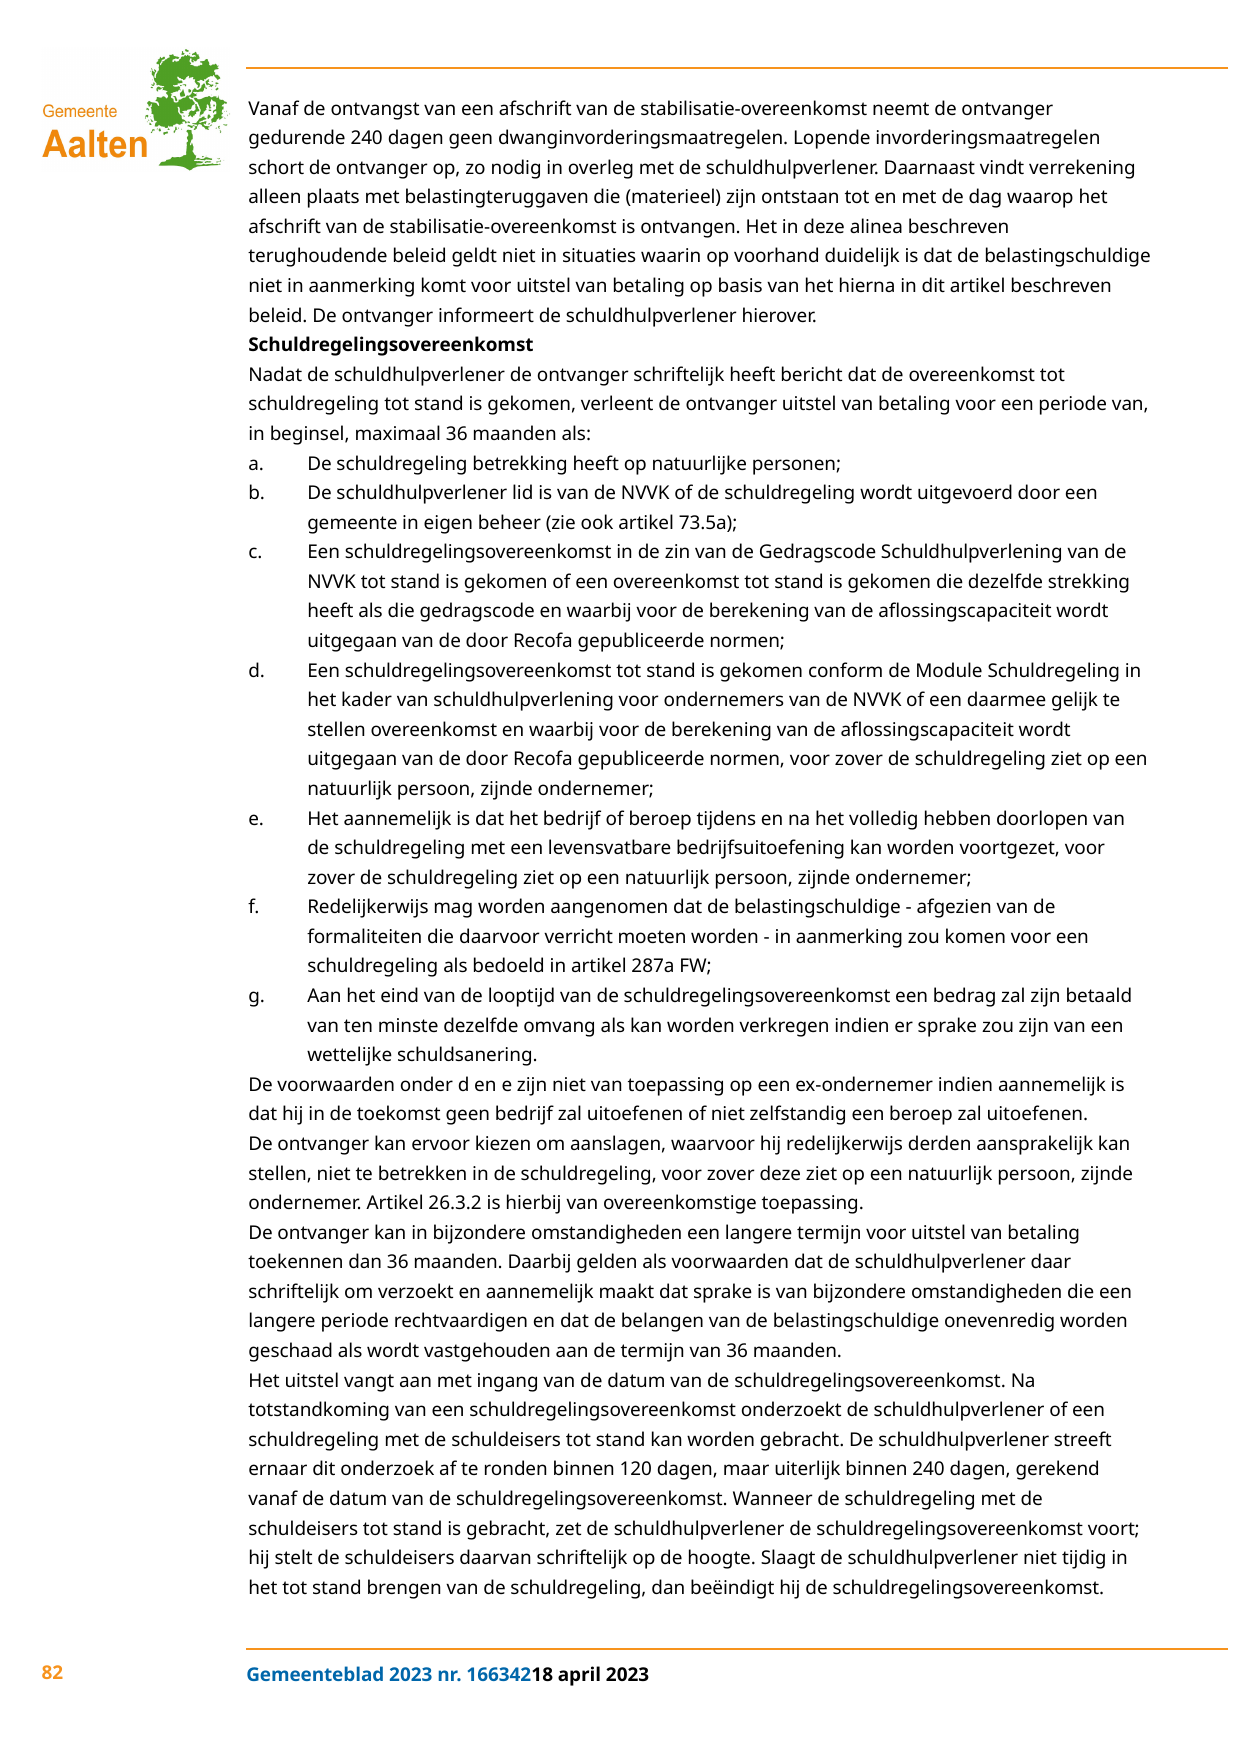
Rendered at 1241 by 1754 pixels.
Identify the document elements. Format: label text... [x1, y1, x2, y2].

list Het aannemelijk is dat het bedrijf of beroep tijdens en na het volledig hebben doorlopen van de schuldregeling met een levensvatbare bedrijfsuitoefening kan worden voortgezet, voor zover de schuldregeling ziet op een natuurlijk persoon, zijnde ondernemer; [248, 805, 1152, 890]
list Redelijkerwijs mag worden aangenomen dat de belastingschuldige - afgezien van de formaliteiten die daarvoor verricht moeten worden - in aanmerking zou komen voor een schuldregeling als bedoeld in artikel 287a FW; [248, 893, 1152, 978]
text Nadat de schuldhulpverlener de ontvanger schriftelijk heeft bericht dat de overeenkomst tot schuldregeling tot stand is gekomen, verleent de ontvanger uitstel van betaling voor een periode van, in beginsel, maximaal 36 maanden als: [248, 361, 1152, 446]
text De voorwaarden onder d en e zijn niet van toepassing op een ex-ondernemer indien aannemelijk is dat hij in de toekomst geen bedrijf zal uitoefenen of niet zelfstandig een beroep zal uitoefenen. [248, 1071, 1152, 1126]
text Vanaf de ontvangst van een afschrift van de stabilisatie-overeenkomst neemt de ontvanger gedurende 240 dagen geen dwanginvorderingsmaatregelen. Lopende invorderingsmaatregelen schort de ontvanger op, zo nodig in overleg met de schuldhulpverlener. Daarnaast vindt verrekening alleen plaats met belastingteruggaven die (materieel) zijn ontstaan tot en met de dag waarop het afschrift van de stabilisatie-overeenkomst is ontvangen. Het in deze alinea beschreven terughoudende beleid geldt niet in situaties waarin op voorhand duidelijk is dat de belastingschuldige niet in aanmerking komt voor uitstel van betaling op basis van het hierna in dit artikel beschreven beleid. De ontvanger informeert de schuldhulpverlener hierover. [248, 95, 1152, 328]
text Schuldregelingsovereenkomst [248, 331, 1152, 357]
list Een schuldregelingsovereenkomst tot stand is gekomen conform de Module Schuldregeling in het kader van schuldhulpverlening voor ondernemers van de NVVK of een daarmee gelijk te stellen overeenkomst en waarbij voor de berekening van de aflossingscapaciteit wordt uitgegaan van de door Recofa gepubliceerde normen, voor zover de schuldregeling ziet op een natuurlijk persoon, zijnde ondernemer; [248, 657, 1152, 801]
list Aan het eind van de looptijd van de schuldregelingsovereenkomst een bedrag zal zijn betaald van ten minste dezelfde omvang als kan worden verkregen indien er sprake zou zijn van een wettelijke schuldsanering. [248, 982, 1152, 1067]
text De ontvanger kan ervoor kiezen om aanslagen, waarvoor hij redelijkerwijs derden aansprakelijk kan stellen, niet te betrekken in de schuldregeling, voor zover deze ziet op een natuurlijk persoon, zijnde ondernemer. Artikel 26.3.2 is hierbij van overeenkomstige toepassing. [248, 1130, 1152, 1215]
list De schuldhulpverlener lid is van de NVVK of de schuldregeling wordt uitgevoerd door een gemeente in eigen beheer (zie ook artikel 73.5a); [248, 479, 1152, 535]
picture [41, 47, 231, 172]
text De ontvanger kan in bijzondere omstandigheden een langere termijn voor uitstel van betaling toekennen dan 36 maanden. Daarbij gelden als voorwaarden dat de schuldhulpverlener daar schriftelijk om verzoekt en aannemelijk maakt dat sprake is van bijzondere omstandigheden die een langere periode rechtvaardigen en dat de belangen van de belastingschuldige onevenredig worden geschaad als wordt vastgehouden aan de termijn van 36 maanden. [248, 1219, 1152, 1363]
list De schuldregeling betrekking heeft op natuurlijke personen; [248, 450, 1152, 476]
list Een schuldregelingsovereenkomst in de zin van de Gedragscode Schuldhulpverlening van de NVVK tot stand is gekomen of een overeenkomst tot stand is gekomen die dezelfde strekking heeft als die gedragscode en waarbij voor de berekening van de aflossingscapaciteit wordt uitgegaan van de door Recofa gepubliceerde normen; [248, 538, 1152, 653]
text Het uitstel vangt aan met ingang van de datum van de schuldregelingsovereenkomst. Na totstandkoming van een schuldregelingsovereenkomst onderzoekt de schuldhulpverlener of een schuldregeling met de schuldeisers tot stand kan worden gebracht. De schuldhulpverlener streeft ernaar dit onderzoek af te ronden binnen 120 dagen, maar uiterlijk binnen 240 dagen, gerekend vanaf de datum van de schuldregelingsovereenkomst. Wanneer de schuldregeling met de schuldeisers tot stand is gebracht, zet de schuldhulpverlener de schuldregelingsovereenkomst voort; hij stelt de schuldeisers daarvan schriftelijk op de hoogte. Slaagt de schuldhulpverlener niet tijdig in het tot stand brengen van de schuldregeling, dan beëindigt hij de schuldregelingsovereenkomst. [248, 1367, 1152, 1600]
